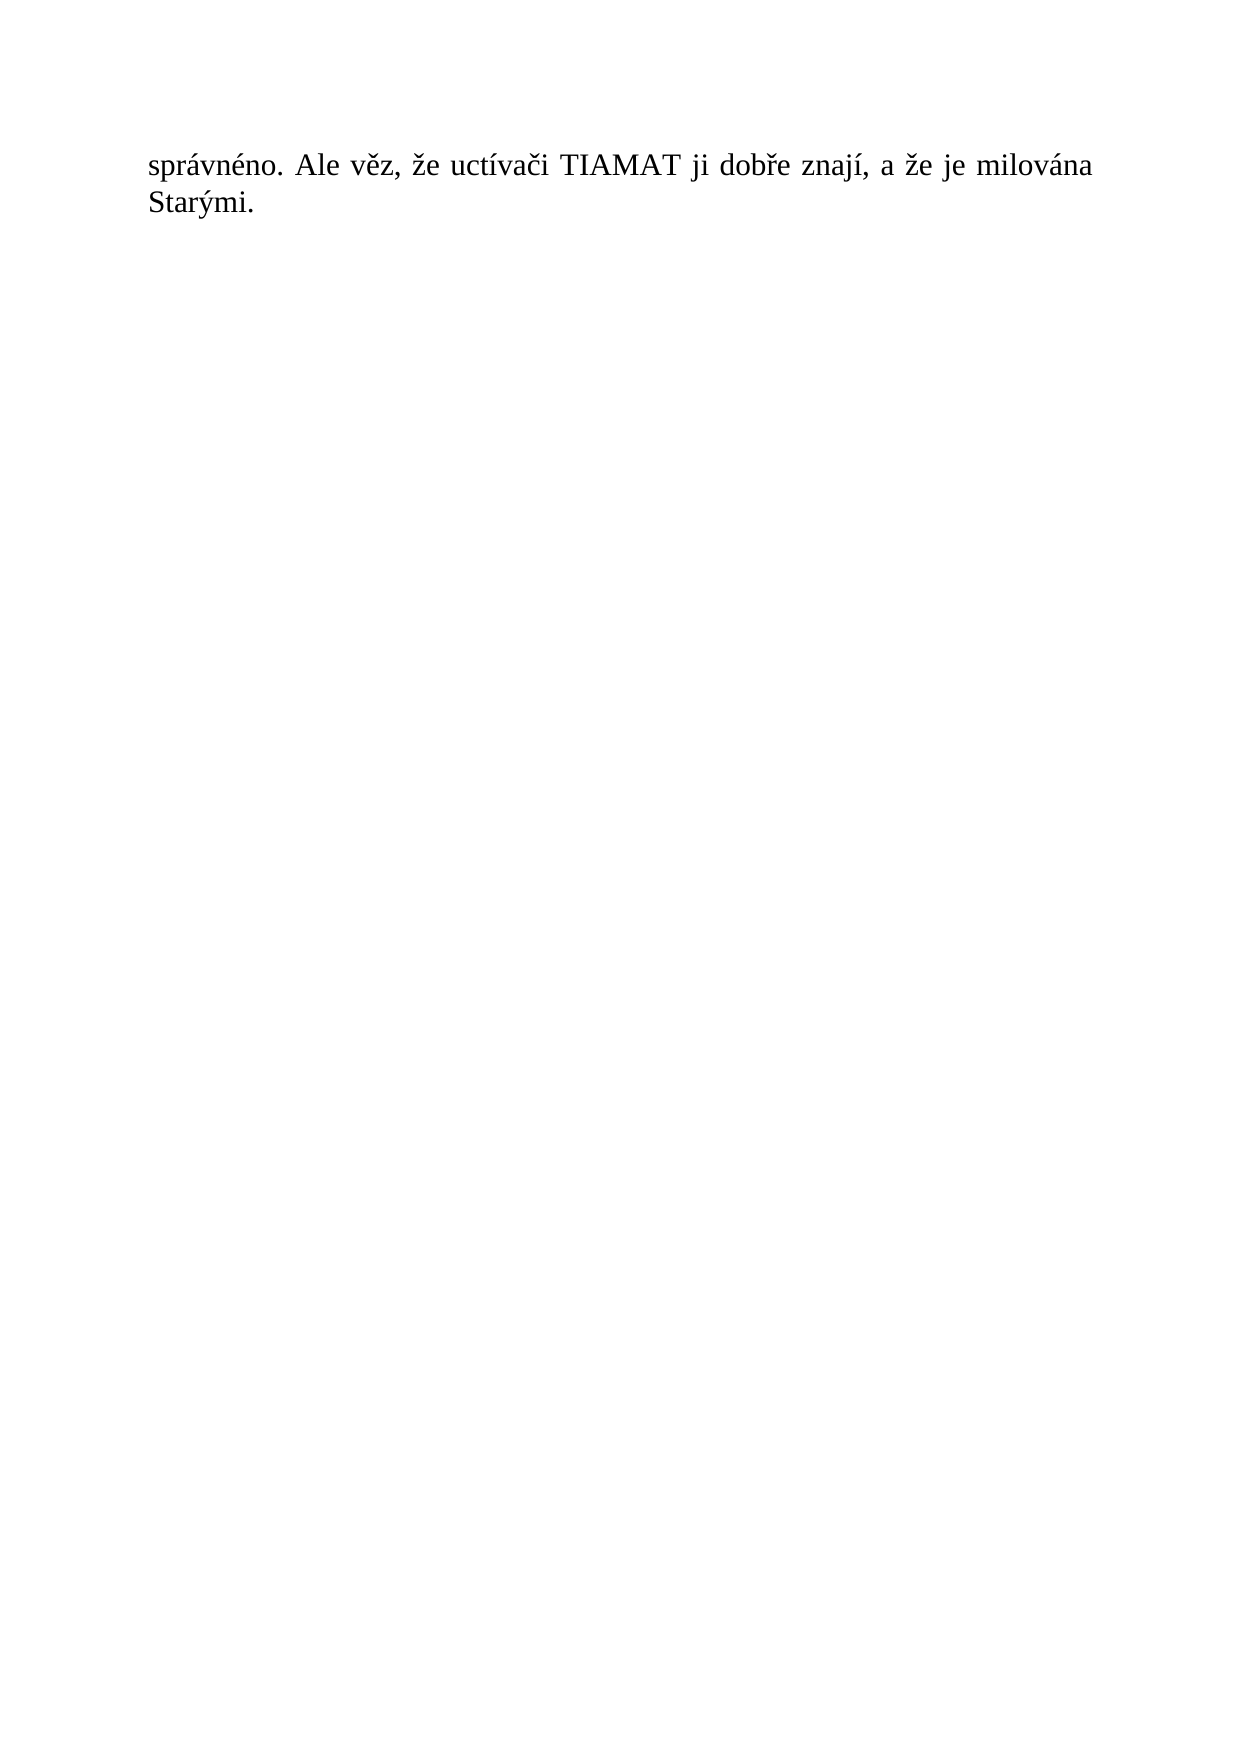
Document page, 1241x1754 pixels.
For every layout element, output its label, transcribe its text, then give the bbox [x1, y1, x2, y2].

text správnéno. Ale věz, že uctívači TIAMAT ji dobře znají, a že je milována Starými. [148, 146, 1094, 219]
